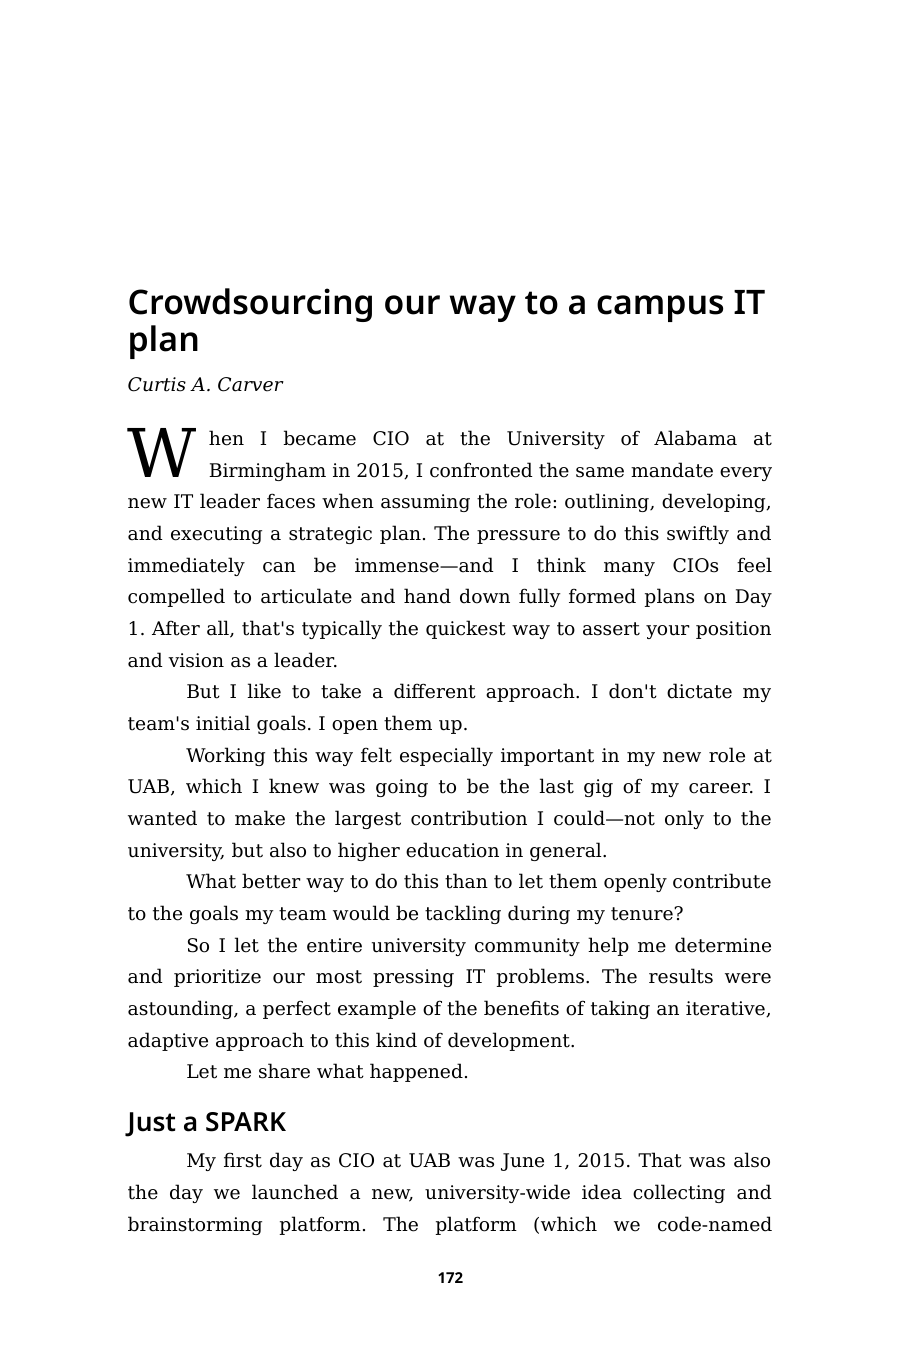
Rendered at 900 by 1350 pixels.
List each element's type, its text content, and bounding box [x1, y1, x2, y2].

text Working this way felt especially important in my new role at UAB, which I knew was going to be the last gig of my career. I wanted to make the largest contribution I could—not only to the university, but also to higher education in general. [127, 745, 772, 862]
subtitle Just a SPARK [127, 1108, 772, 1138]
subtitle Crowdsourcing our way to a campus IT plan [127, 283, 772, 361]
text Curtis A. Carver [127, 374, 772, 396]
text Let me share what happened. [127, 1061, 772, 1083]
text So I let the entire university community help me determine and prioritize our most pressing IT problems. The results were astounding, a perfect example of the benefits of taking an iterative, adaptive approach to this kind of development. [127, 935, 772, 1052]
text When I became CIO at the University of Alabama at Birmingham in 2015, I confronted the same mandate every new IT leader faces when assuming the role: outlining, developing, and executing a strategic plan. The pressure to do this swiftly and immediately can be immense—and I think many CIOs feel compelled to articulate and hand down fully formed plans on Day 1. After all, that's typically the quickest way to assert your position and vision as a leader. [127, 428, 772, 672]
text My first day as CIO at UAB was June 1, 2015. That was also the day we launched a new, university-wide idea collecting and brainstorming platform. The platform (which we code-named [127, 1150, 772, 1236]
text What better way to do this than to let them openly contribute to the goals my team would be tackling during my tenure? [127, 871, 772, 925]
text But I like to take a different approach. I don't dictate my team's initial goals. I open them up. [127, 681, 772, 735]
